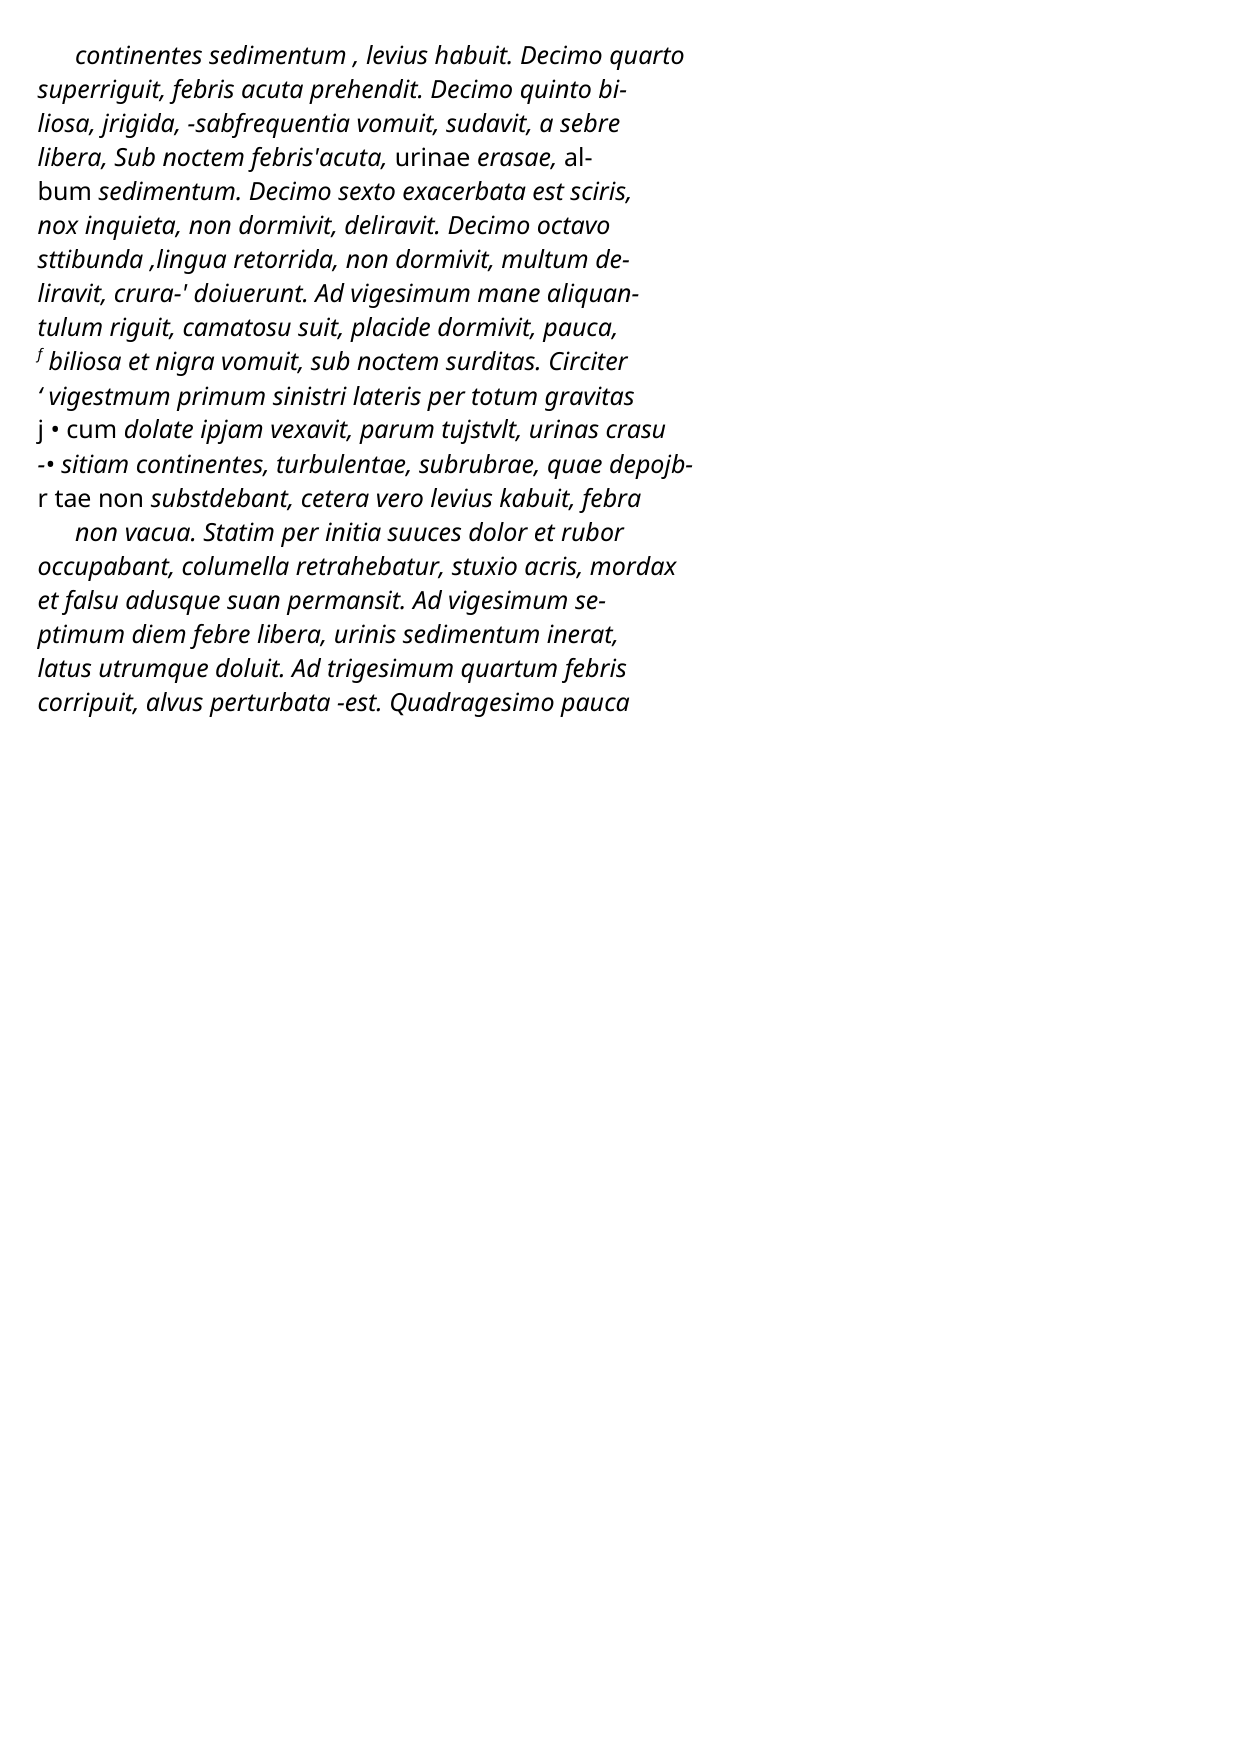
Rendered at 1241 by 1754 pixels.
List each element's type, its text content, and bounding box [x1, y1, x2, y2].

text continentes sedimentum , levius habuit. Decimo quarto superriguit, febris acuta prehendit. Decimo quinto bi- liosa, jrigida, -sabfrequentia vomuit, sudavit, a sebre libera, Sub noctem febris'acuta, urinae erasae, al- bum sedimentum. Decimo sexto exacerbata est sciris, nox inquieta, non dormivit, deliravit. Decimo octavo sttibunda ,lingua retorrida, non dormivit, multum de- liravit, crura-' doiuerunt. Ad vigesimum mane aliquan- tulum riguit, camatosu suit, placide dormivit, pauca, f biliosa et nigra vomuit, sub noctem surditas. Circiter ‘ vigestmum primum sinistri lateris per totum gravitas j • cum dolate ipjam vexavit, parum tujstvlt, urinas crasu -• sitiam continentes, turbulentae, subrubrae, quae depojb- r tae non substdebant, cetera vero levius kabuit, febra [37, 37, 1203, 514]
text non vacua. Statim per initia suuces dolor et rubor occupabant, columella retrahebatur, stuxio acris, mordax et falsu adusque suan permansit. Ad vigesimum se- ptimum diem febre libera, urinis sedimentum inerat, latus utrumque doluit. Ad trigesimum quartum febris corripuit, alvus perturbata -est. Quadragesimo pauca [37, 514, 1203, 719]
